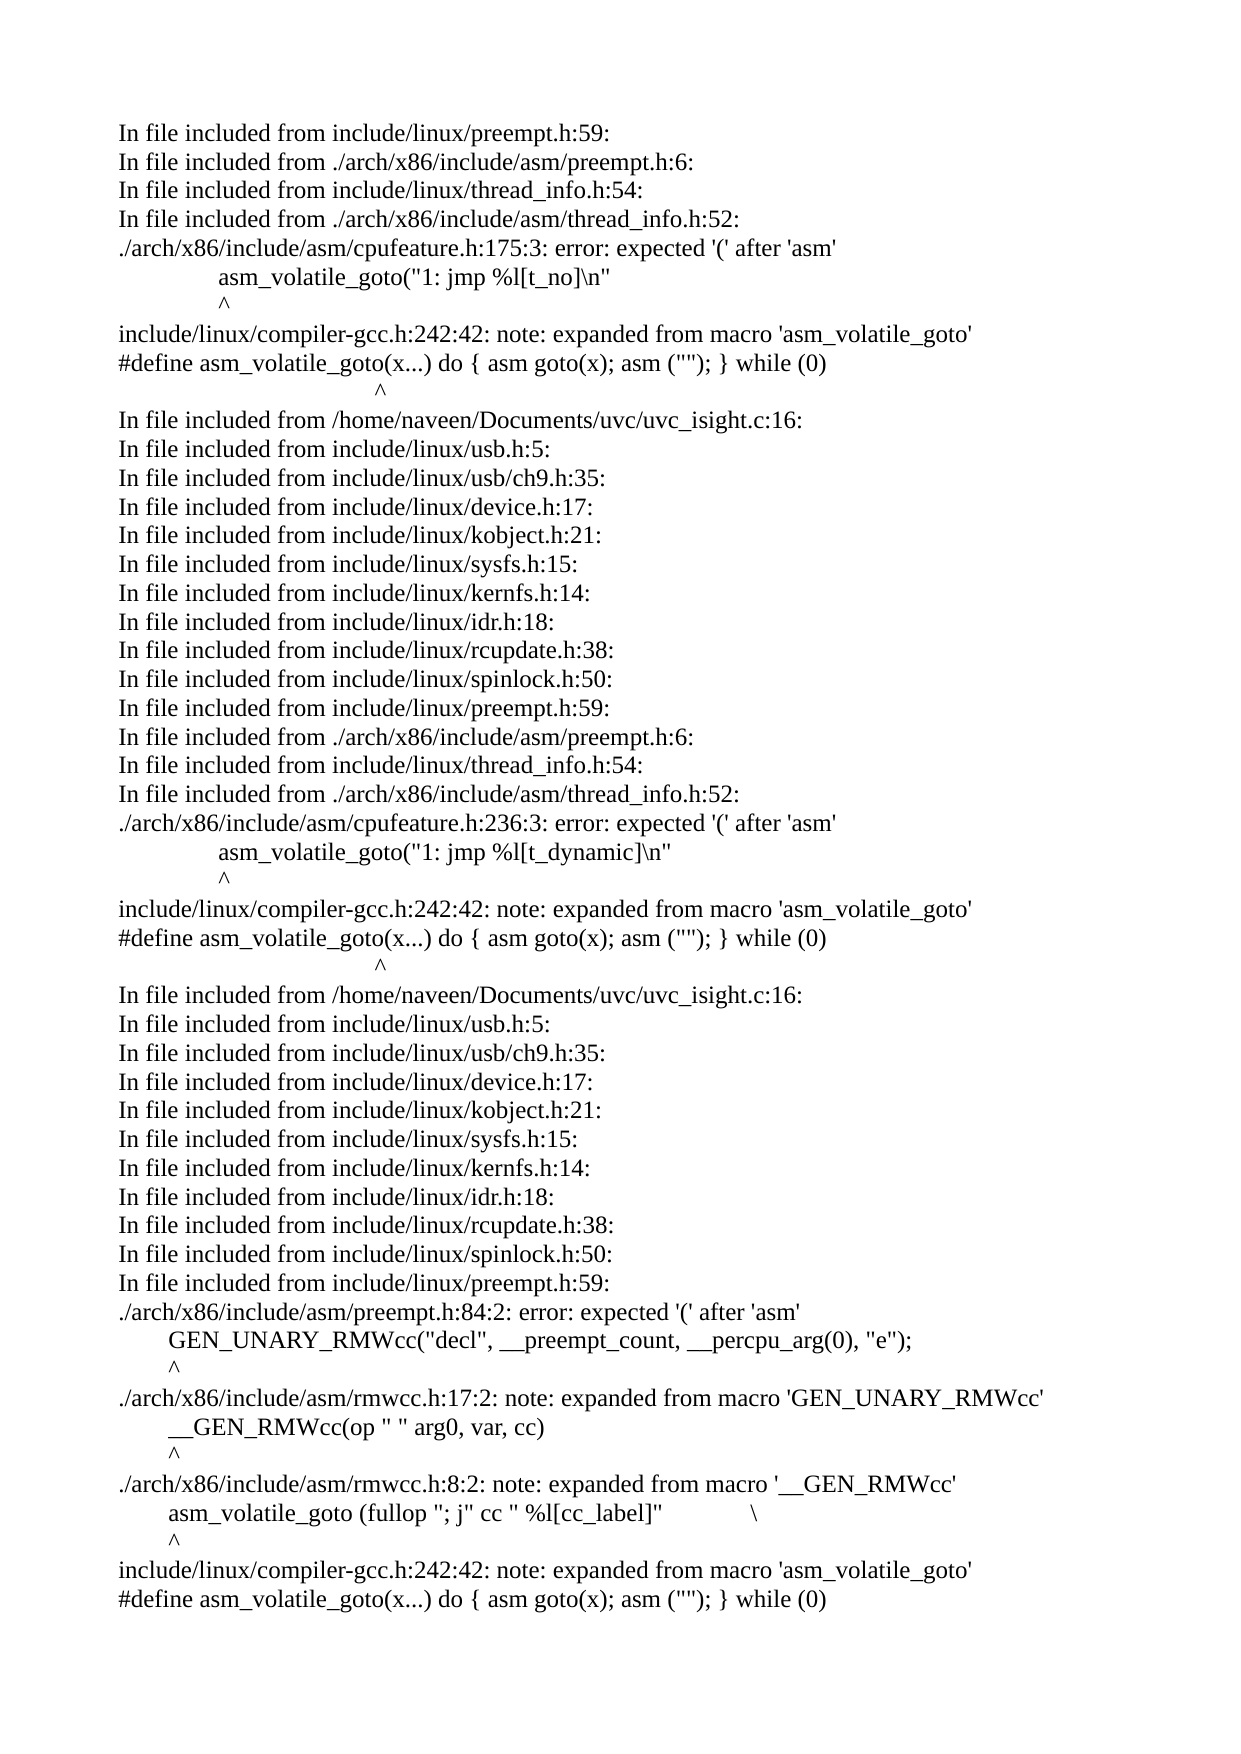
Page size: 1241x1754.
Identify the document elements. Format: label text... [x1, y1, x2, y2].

text In file included from include/linux/rcupdate.h:38: [118, 1211, 1122, 1239]
text asm_volatile_goto("1: jmp %l[t_dynamic]\n" [118, 837, 1122, 866]
text In file included from ./arch/x86/include/asm/preempt.h:6: [118, 147, 1122, 176]
text ^ [118, 291, 1122, 319]
text In file included from /home/naveen/Documents/uvc/uvc_isight.c:16: [118, 981, 1122, 1009]
text In file included from include/linux/preempt.h:59: [118, 1268, 1122, 1297]
text In file included from include/linux/idr.h:18: [118, 1182, 1122, 1211]
text In file included from ./arch/x86/include/asm/thread_info.h:52: [118, 204, 1122, 233]
text In file included from include/linux/rcupdate.h:38: [118, 636, 1122, 664]
text ./arch/x86/include/asm/cpufeature.h:236:3: error: expected '(' after 'asm' [118, 808, 1122, 837]
text ./arch/x86/include/asm/rmwcc.h:17:2: note: expanded from macro 'GEN_UNARY_RMWcc' [118, 1383, 1122, 1412]
text ^ [118, 952, 1122, 981]
text asm_volatile_goto (fullop "; j" cc " %l[cc_label]" \ [118, 1498, 1122, 1527]
text include/linux/compiler-gcc.h:242:42: note: expanded from macro 'asm_volatile_goto' [118, 319, 1122, 348]
text #define asm_volatile_goto(x...) do { asm goto(x); asm (""); } while (0) [118, 1584, 1122, 1613]
text In file included from include/linux/thread_info.h:54: [118, 176, 1122, 204]
text In file included from include/linux/kobject.h:21: [118, 1096, 1122, 1124]
text In file included from include/linux/spinlock.h:50: [118, 664, 1122, 693]
text In file included from include/linux/spinlock.h:50: [118, 1239, 1122, 1268]
text #define asm_volatile_goto(x...) do { asm goto(x); asm (""); } while (0) [118, 923, 1122, 952]
text #define asm_volatile_goto(x...) do { asm goto(x); asm (""); } while (0) [118, 348, 1122, 377]
text In file included from include/linux/kernfs.h:14: [118, 578, 1122, 607]
text ./arch/x86/include/asm/rmwcc.h:8:2: note: expanded from macro '__GEN_RMWcc' [118, 1469, 1122, 1498]
text In file included from include/linux/device.h:17: [118, 1067, 1122, 1096]
text In file included from include/linux/device.h:17: [118, 492, 1122, 521]
text In file included from include/linux/thread_info.h:54: [118, 751, 1122, 779]
text include/linux/compiler-gcc.h:242:42: note: expanded from macro 'asm_volatile_goto' [118, 894, 1122, 923]
text asm_volatile_goto("1: jmp %l[t_no]\n" [118, 262, 1122, 291]
text In file included from include/linux/preempt.h:59: [118, 118, 1122, 147]
text GEN_UNARY_RMWcc("decl", __preempt_count, __percpu_arg(0), "e"); [118, 1326, 1122, 1354]
text In file included from include/linux/sysfs.h:15: [118, 1124, 1122, 1153]
text In file included from include/linux/usb/ch9.h:35: [118, 1038, 1122, 1067]
text In file included from include/linux/preempt.h:59: [118, 693, 1122, 722]
text ^ [118, 1441, 1122, 1469]
text In file included from include/linux/kobject.h:21: [118, 521, 1122, 549]
text In file included from include/linux/usb.h:5: [118, 434, 1122, 463]
text In file included from include/linux/idr.h:18: [118, 607, 1122, 636]
text In file included from include/linux/usb/ch9.h:35: [118, 463, 1122, 492]
text In file included from include/linux/kernfs.h:14: [118, 1153, 1122, 1182]
text In file included from include/linux/sysfs.h:15: [118, 549, 1122, 578]
text ^ [118, 377, 1122, 406]
text __GEN_RMWcc(op " " arg0, var, cc) [118, 1412, 1122, 1441]
text In file included from ./arch/x86/include/asm/preempt.h:6: [118, 722, 1122, 751]
text ^ [118, 1527, 1122, 1556]
text In file included from include/linux/usb.h:5: [118, 1009, 1122, 1038]
text In file included from ./arch/x86/include/asm/thread_info.h:52: [118, 779, 1122, 808]
text ^ [118, 866, 1122, 894]
text In file included from /home/naveen/Documents/uvc/uvc_isight.c:16: [118, 406, 1122, 434]
text ./arch/x86/include/asm/cpufeature.h:175:3: error: expected '(' after 'asm' [118, 233, 1122, 262]
text ^ [118, 1354, 1122, 1383]
text include/linux/compiler-gcc.h:242:42: note: expanded from macro 'asm_volatile_goto' [118, 1556, 1122, 1584]
text ./arch/x86/include/asm/preempt.h:84:2: error: expected '(' after 'asm' [118, 1297, 1122, 1326]
